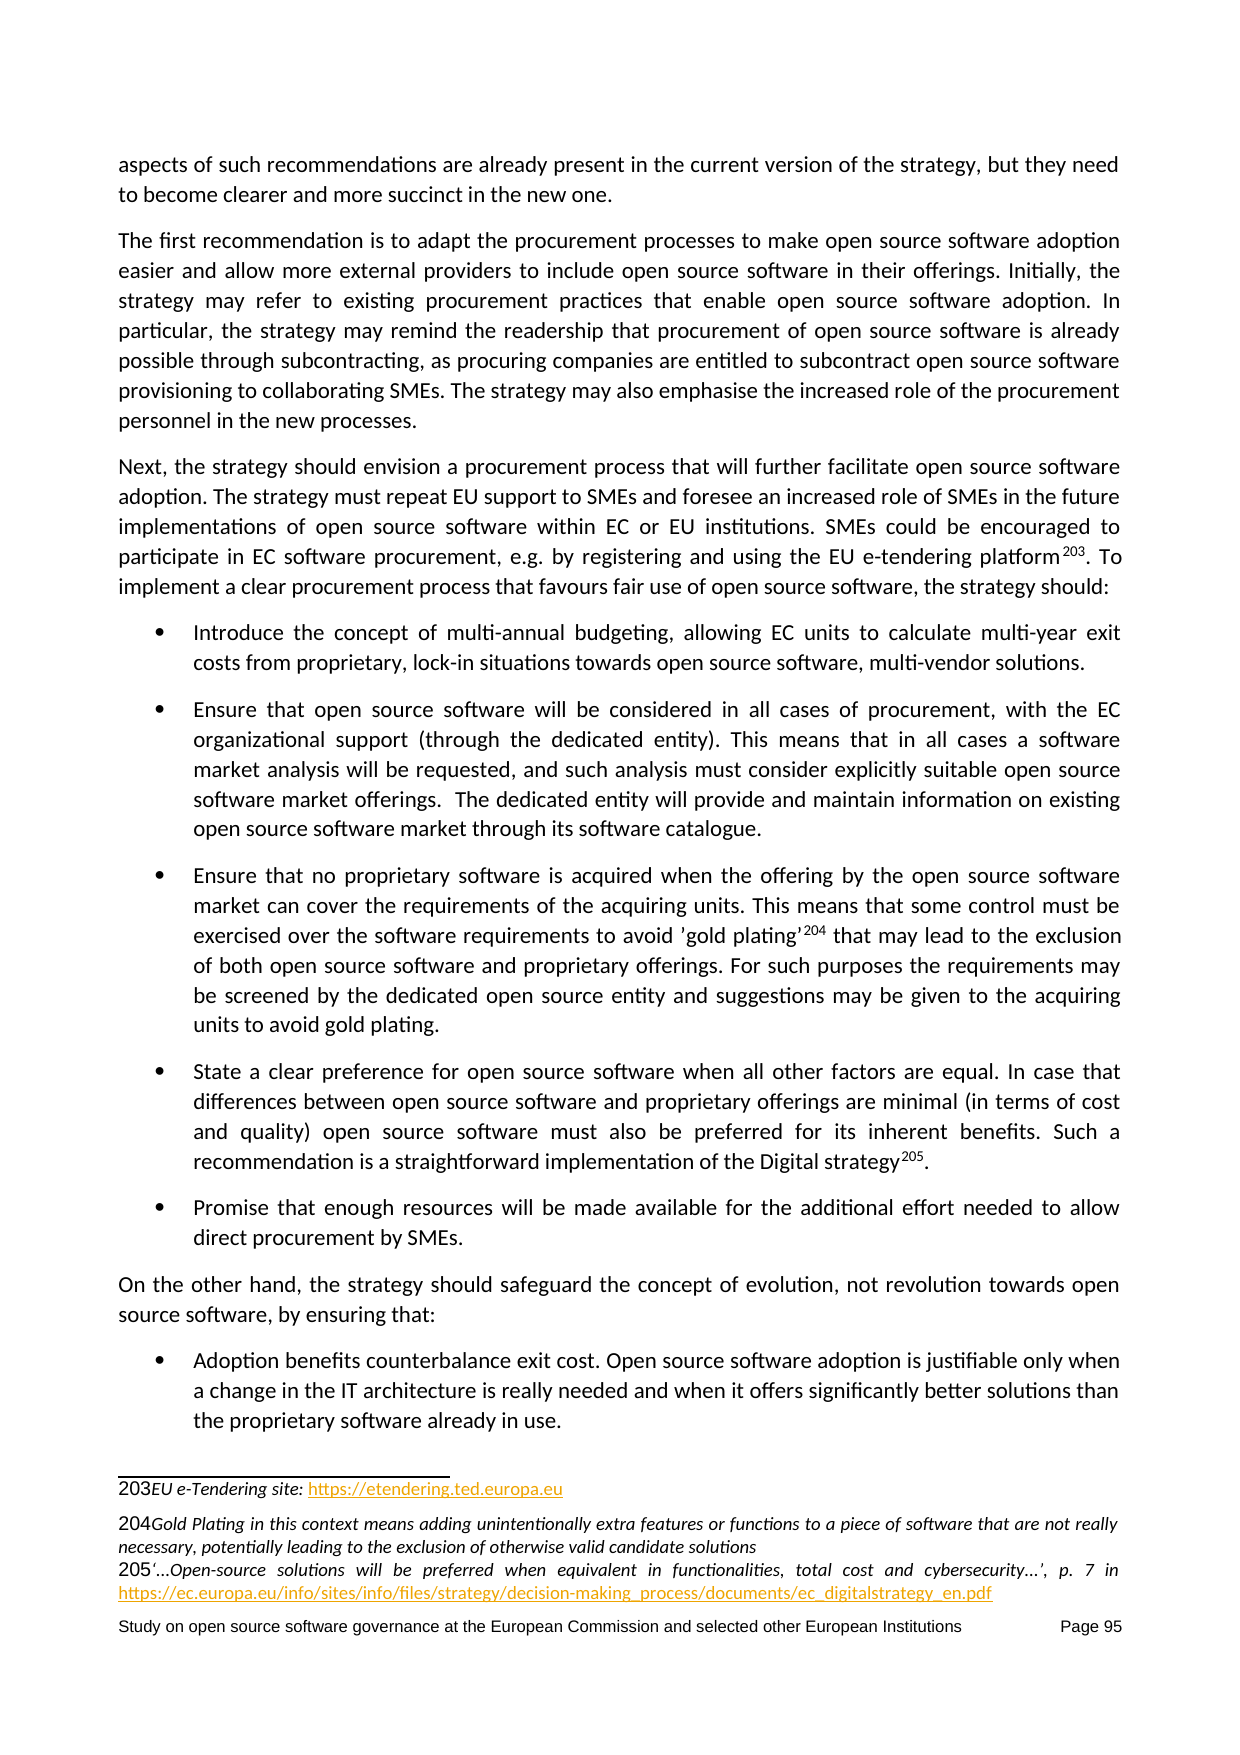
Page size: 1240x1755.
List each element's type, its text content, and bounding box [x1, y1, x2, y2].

text The first recommendation is to adapt the procurement processes to make open source software adoption easier and allow more external providers to include open source software in their offerings. Initially, the strategy may refer to existing procurement practices that enable open source software adoption. In particular, the strategy may remind the readership that procurement of open source software is already possible through subcontracting, as procuring companies are entitled to subcontract open source software provisioning to collaborating SMEs. The strategy may also emphasise the increased role of the procurement personnel in the new processes. [118, 226, 1122, 434]
list Introduce the concept of multi-annual budgeting, allowing EC units to calculate multi-year exit costs from proprietary, lock-in situations towards open source software, multi-vendor solutions. [156, 618, 1122, 676]
text On the other hand, the strategy should safeguard the concept of evolution, not revolution towards open source software, by ensuring that: [118, 1270, 1122, 1328]
text EU e-Tendering site: https://etendering.ted.europa.eu [118, 1477, 1122, 1500]
list Gold Plating in this context means adding unintentionally extra features or functions to a piece of software that are not really necessary, potentially leading to the exclusion of otherwise valid candidate solutions [118, 1512, 1122, 1558]
text aspects of such recommendations are already present in the current version of the strategy, but they need to become clearer and more succinct in the new one. [118, 150, 1122, 208]
list Promise that enough resources will be made available for the additional effort needed to allow direct procurement by SMEs. [156, 1193, 1122, 1251]
list State a clear preference for open source software when all other factors are equal. In case that differences between open source software and proprietary offerings are minimal (in terms of cost and quality) open source software must also be preferred for its inherent benefits. Such a recommendation is a straightforward implementation of the Digital strategy. [156, 1057, 1122, 1175]
text Next, the strategy should envision a procurement process that will further facilitate open source software adoption. The strategy must repeat EU support to SMEs and foresee an increased role of SMEs in the future implementations of open source software within EC or EU institutions. SMEs could be encouraged to participate in EC software procurement, e.g. by registering and using the EU e-tendering platform. To implement a clear procurement process that favours fair use of open source software, the strategy should: [118, 452, 1122, 600]
list Adoption benefits counterbalance exit cost. Open source software adoption is justifiable only when a change in the IT architecture is really needed and when it offers significantly better solutions than the proprietary software already in use. [156, 1346, 1122, 1434]
list ‘...Open-source solutions will be preferred when equivalent in functionalities, total cost and cybersecurity...’, p. 7 in https://ec.europa.eu/info/sites/info/files/strategy/decision-making_process/documents/ec_digitalstrategy_en.pdf [118, 1558, 1122, 1604]
list Ensure that open source software will be considered in all cases of procurement, with the EC organizational support (through the dedicated entity). This means that in all cases a software market analysis will be requested, and such analysis must consider explicitly suitable open source software market offerings. The dedicated entity will provide and maintain information on existing open source software market through its software catalogue. [156, 695, 1122, 843]
list Ensure that no proprietary software is acquired when the offering by the open source software market can cover the requirements of the acquiring units. This means that some control must be exercised over the software requirements to avoid ’gold plating’ that may lead to the exclusion of both open source software and proprietary offerings. For such purposes the requirements may be screened by the dedicated open source entity and suggestions may be given to the acquiring units to avoid gold plating. [156, 861, 1122, 1039]
